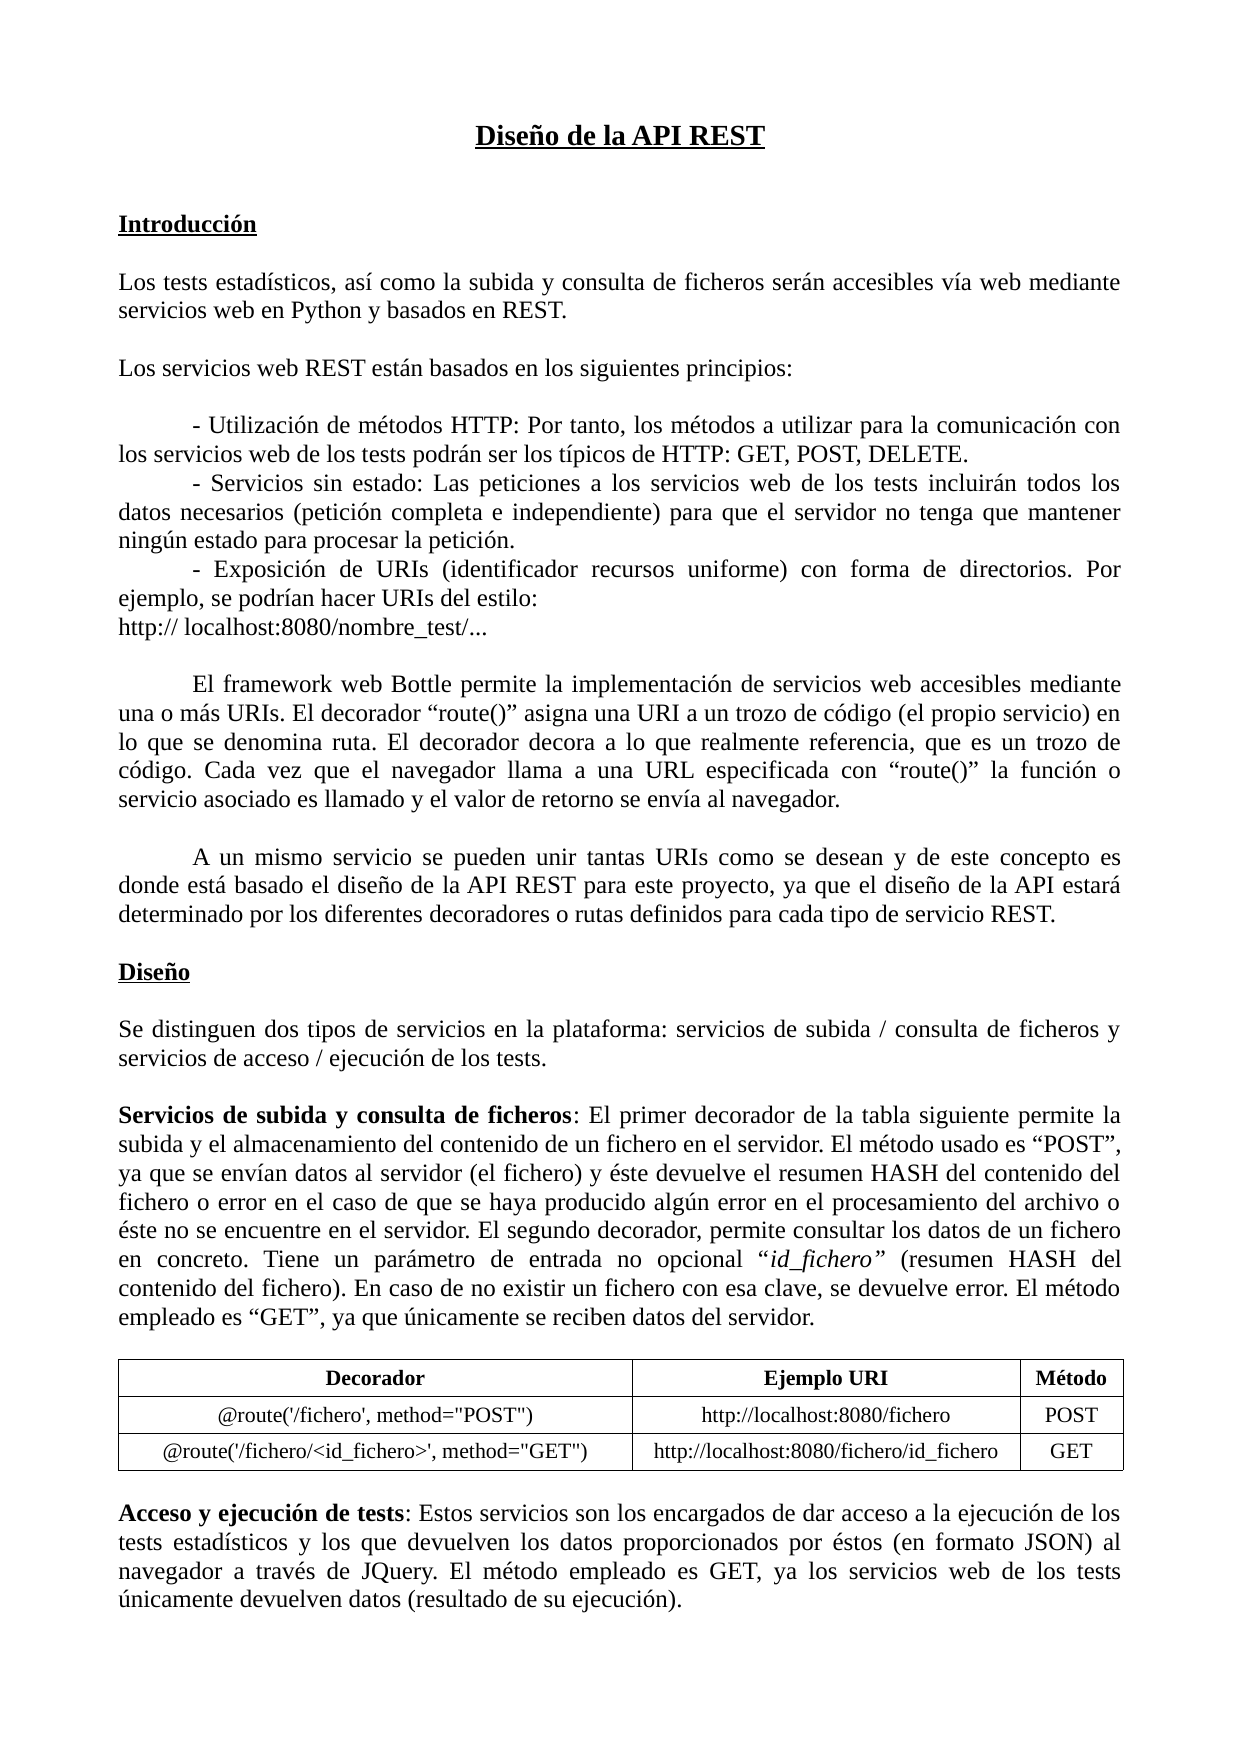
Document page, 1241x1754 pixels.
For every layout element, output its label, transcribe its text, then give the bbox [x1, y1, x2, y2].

text Los servicios web REST están basados en los siguientes principios: [118, 353, 1122, 382]
text - Servicios sin estado: Las peticiones a los servicios web de los tests incluirán todos los datos necesarios (petición completa e independiente) para que el servidor no tenga que mantener ningún estado para procesar la petición. [118, 468, 1122, 554]
text Diseño de la API REST [118, 118, 1122, 152]
table_cell GET [1021, 1434, 1123, 1469]
table_cell @route('/fichero/<id_fichero>', method="GET") [119, 1434, 632, 1469]
table_cell http://localhost:8080/fichero [633, 1397, 1020, 1433]
text Servicios de subida y consulta de ficheros: El primer decorador de la tabla siguiente permite la subida y el almacenamiento del contenido de un fichero en el servidor. El método usado es “POST”, ya que se envían datos al servidor (el fichero) y éste devuelve el resumen HASH del contenido del fichero o error en el caso de que se haya producido algún error en el procesamiento del archivo o éste no se encuentre en el servidor. El segundo decorador, permite consultar los datos de un fichero en concreto. Tiene un parámetro de entrada no opcional “id_fichero” (resumen HASH del contenido del fichero). En caso de no existir un fichero con esa clave, se devuelve error. El método empleado es “GET”, ya que únicamente se reciben datos del servidor. [118, 1100, 1122, 1330]
text Se distinguen dos tipos de servicios en la plataforma: servicios de subida / consulta de ficheros y servicios de acceso / ejecución de los tests. [118, 1014, 1122, 1072]
text Acceso y ejecución de tests: Estos servicios son los encargados de dar acceso a la ejecución de los tests estadísticos y los que devuelven los datos proporcionados por éstos (en formato JSON) al navegador a través de JQuery. El método empleado es GET, ya los servicios web de los tests únicamente devuelven datos (resultado de su ejecución). [118, 1498, 1122, 1613]
table_cell @route('/fichero', method="POST") [119, 1397, 632, 1433]
text El framework web Bottle permite la implementación de servicios web accesibles mediante una o más URIs. El decorador “route()” asigna una URI a un trozo de código (el propio servicio) en lo que se denomina ruta. El decorador decora a lo que realmente referencia, que es un trozo de código. Cada vez que el navegador llama a una URL especificada con “route()” la función o servicio asociado es llamado y el valor de retorno se envía al navegador. [118, 669, 1122, 813]
table_header Ejemplo URI [633, 1360, 1020, 1396]
text - Utilización de métodos HTTP: Por tanto, los métodos a utilizar para la comunicación con los servicios web de los tests podrán ser los típicos de HTTP: GET, POST, DELETE. [118, 410, 1122, 468]
text Diseño [118, 957, 1122, 985]
text - Exposición de URIs (identificador recursos uniforme) con forma de directorios. Por ejemplo, se podrían hacer URIs del estilo: [118, 554, 1122, 612]
table_cell POST [1021, 1397, 1123, 1433]
table_header Decorador [119, 1360, 632, 1396]
text Introducción [118, 209, 1122, 238]
text http:// localhost:8080/nombre_test/... [118, 612, 1122, 640]
table_cell http://localhost:8080/fichero/id_fichero [633, 1434, 1020, 1469]
table_header Método [1021, 1360, 1123, 1396]
text A un mismo servicio se pueden unir tantas URIs como se desean y de este concepto es donde está basado el diseño de la API REST para este proyecto, ya que el diseño de la API estará determinado por los diferentes decoradores o rutas definidos para cada tipo de servicio REST. [118, 842, 1122, 928]
text Los tests estadísticos, así como la subida y consulta de ficheros serán accesibles vía web mediante servicios web en Python y basados en REST. [118, 267, 1122, 324]
